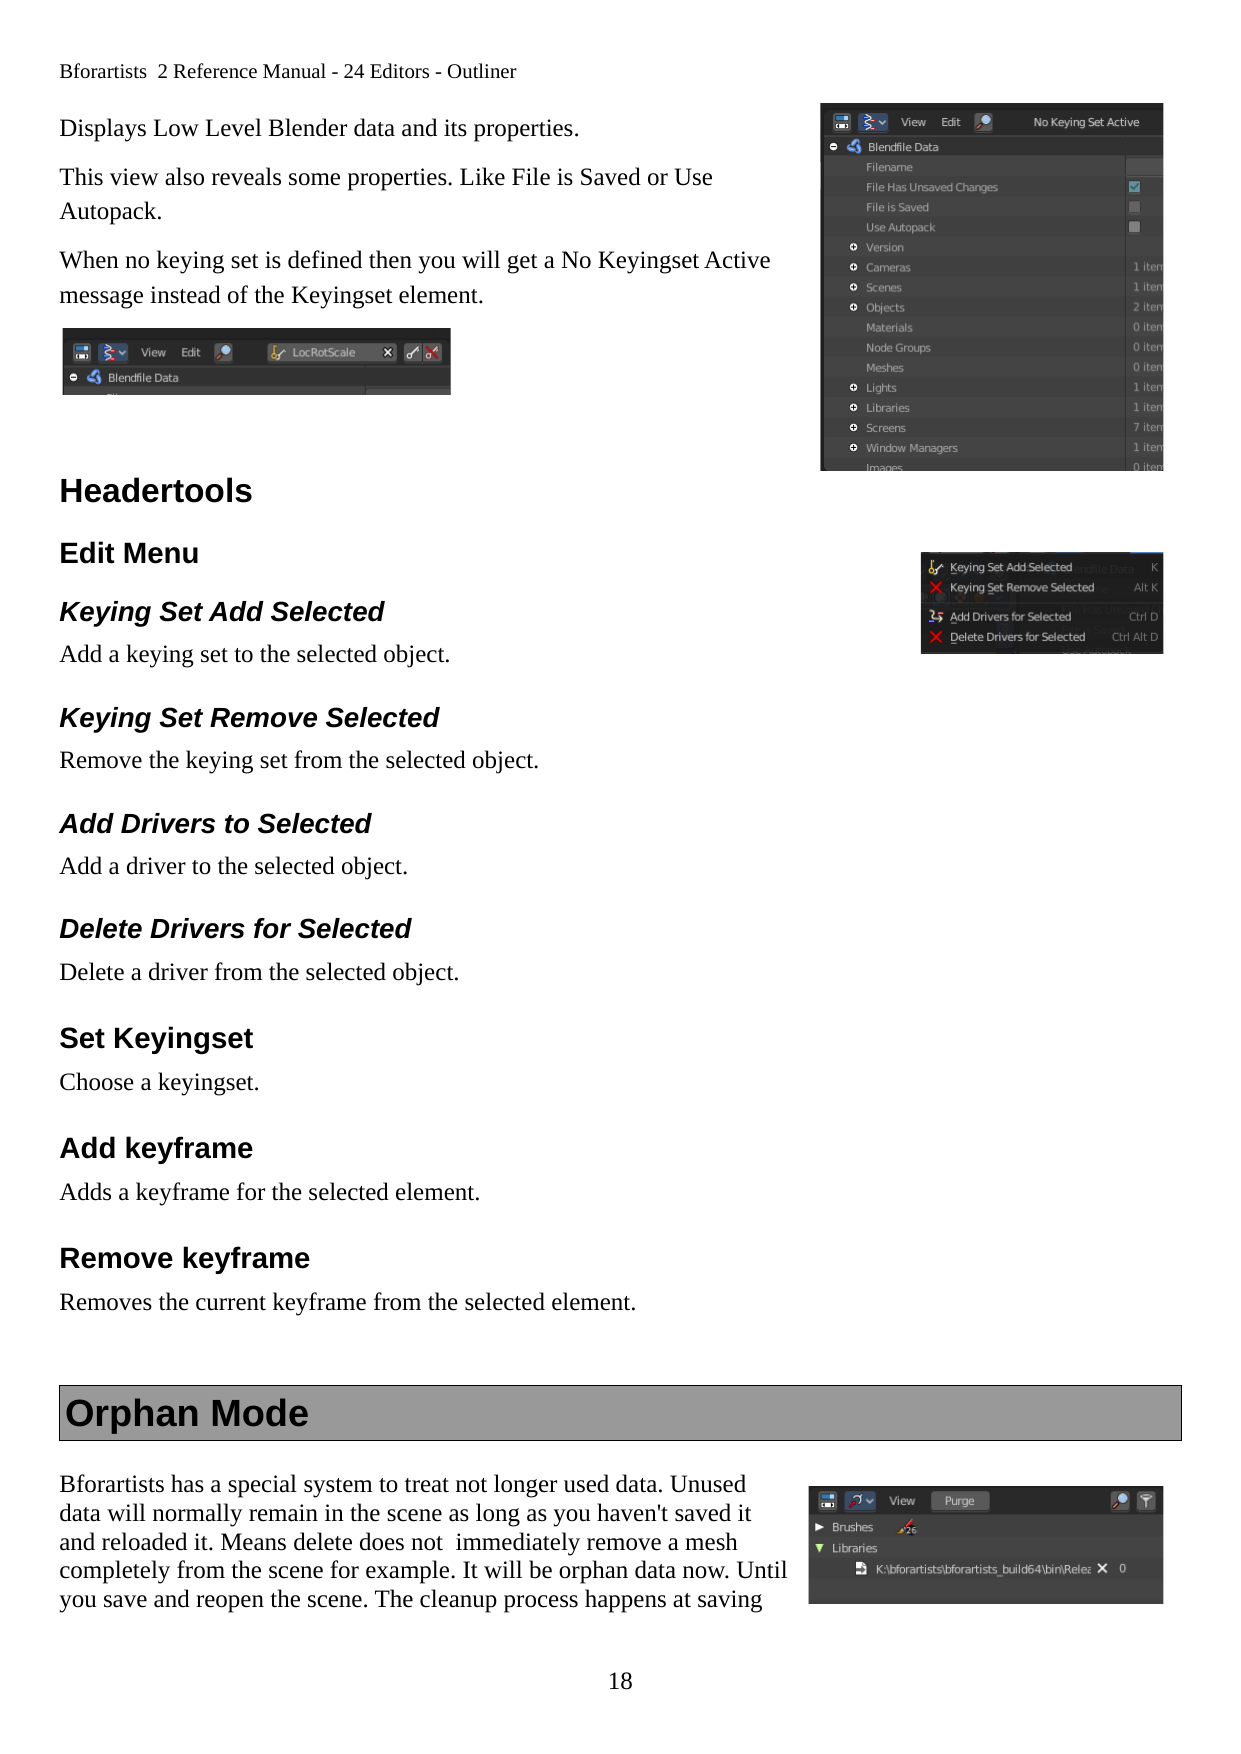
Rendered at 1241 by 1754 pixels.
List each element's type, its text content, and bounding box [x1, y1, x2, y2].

subtitle Remove keyframe [59, 1241, 1181, 1274]
text Remove the keying set from the selected object. [59, 745, 1181, 774]
subtitle [1164, 595, 1181, 627]
subtitle Set Keyingset [59, 1021, 1181, 1055]
subtitle Keying Set Remove Selected [59, 701, 1181, 733]
text Add a driver to the selected object. [59, 851, 1181, 880]
subtitle Edit Menu [59, 536, 1181, 570]
subtitle Headertools [59, 471, 1181, 509]
text This view also reveals some properties. Like File is Saved or Use Autopack. [59, 162, 820, 225]
picture [808, 1486, 1164, 1604]
picture [820, 103, 1164, 471]
picture [62, 328, 451, 395]
text Displays Low Level Blender data and its properties. [59, 113, 820, 141]
subtitle Keying Set Add Selected [59, 595, 920, 627]
text Choose a keyingset. [59, 1067, 1181, 1096]
subtitle Add keyframe [59, 1131, 1181, 1164]
text Adds a keyframe for the selected element. [59, 1177, 1181, 1206]
subtitle Add Drivers to Selected [59, 807, 1181, 839]
text Removes the current keyframe from the selected element. [59, 1287, 1181, 1316]
subtitle Delete Drivers for Selected [59, 913, 1181, 945]
table_header Orphan Mode [60, 1386, 1181, 1440]
text Delete a driver from the selected object. [59, 957, 1181, 986]
text Bforartists has a special system to treat not longer used data. Unused data will normally remain in the scene as long as you haven't saved it and reloaded it. Means delete does not immediately remove a mesh completely from the scene for example. It will be orphan data now. Until you save and reopen the scene. The cleanup process happens at saving [59, 1469, 1181, 1613]
picture [920, 552, 1164, 654]
text Add a keying set to the selected object. [59, 639, 1181, 668]
text When no keying set is defined then you will get a No Keyingset Active message instead of the Keyingset element. [59, 245, 820, 308]
